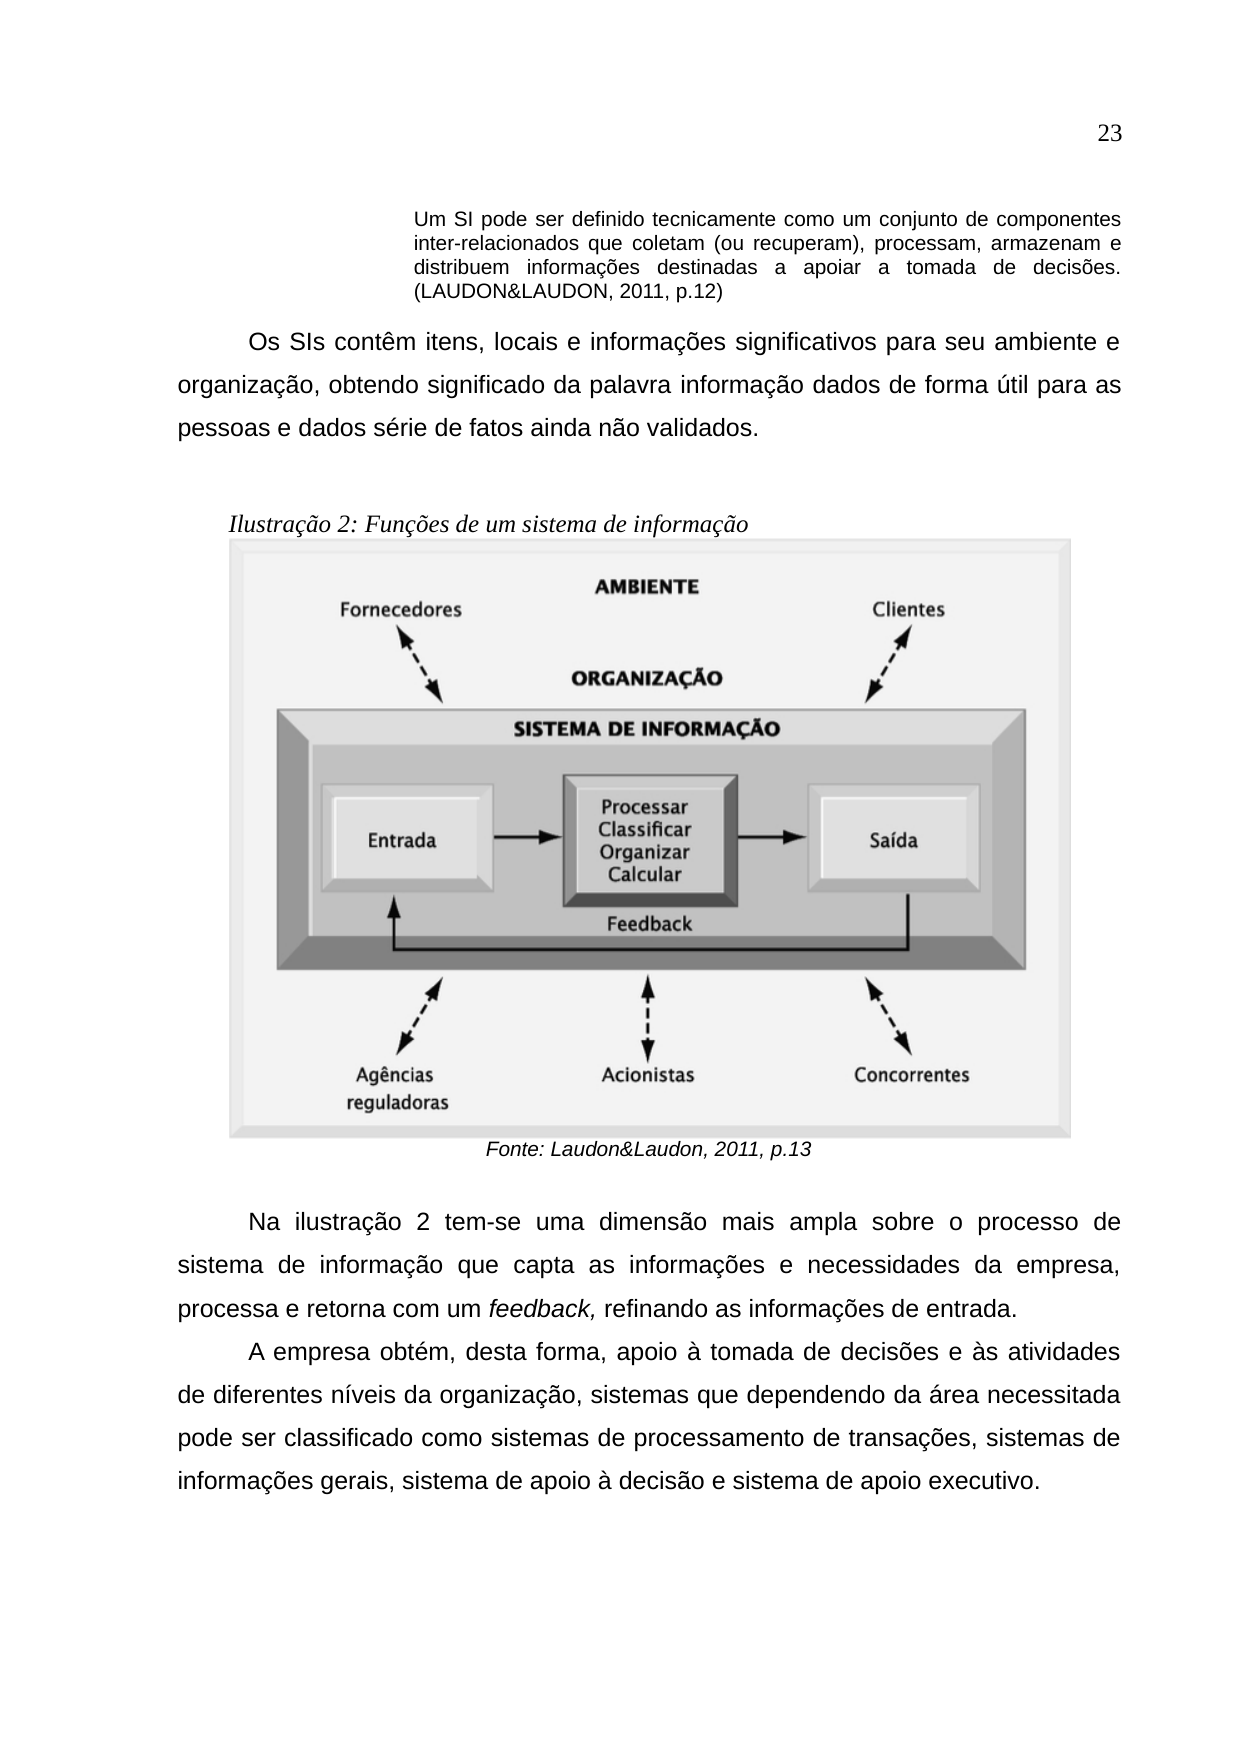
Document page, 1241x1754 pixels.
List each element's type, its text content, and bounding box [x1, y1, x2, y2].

text Um SI pode ser definido tecnicamente como um conjunto de componentes inter-relacionados que coletam (ou recuperam), processam, armazenam e distribuem informações destinadas a apoiar a tomada de decisões. (LAUDON&LAUDON, 2011, p.12) [413, 207, 1122, 302]
text Ilustração 2: Funções de um sistema de informação [228, 509, 1071, 538]
text Os SIs contêm itens, locais e informações significativos para seu ambiente e organização, obtendo significado da palavra informação dados de forma útil para as pessoas e dados série de fatos ainda não validados. [177, 326, 1122, 441]
text A empresa obtém, desta forma, apoio à tomada de decisões e às atividades de diferentes níveis da organização, sistemas que dependendo da área necessitada pode ser classificado como sistemas de processamento de transações, sistemas de informações gerais, sistema de apoio à decisão e sistema de apoio executivo. [177, 1337, 1122, 1495]
picture [228, 538, 1071, 1139]
text Na ilustração 2 tem-se uma dimensão mais ampla sobre o processo de sistema de informação que capta as informações e necessidades da empresa, processa e retorna com um feedback, refinando as informações de entrada. [177, 1207, 1122, 1322]
text Fonte: Laudon&Laudon, 2011, p.13 [177, 1137, 1122, 1161]
